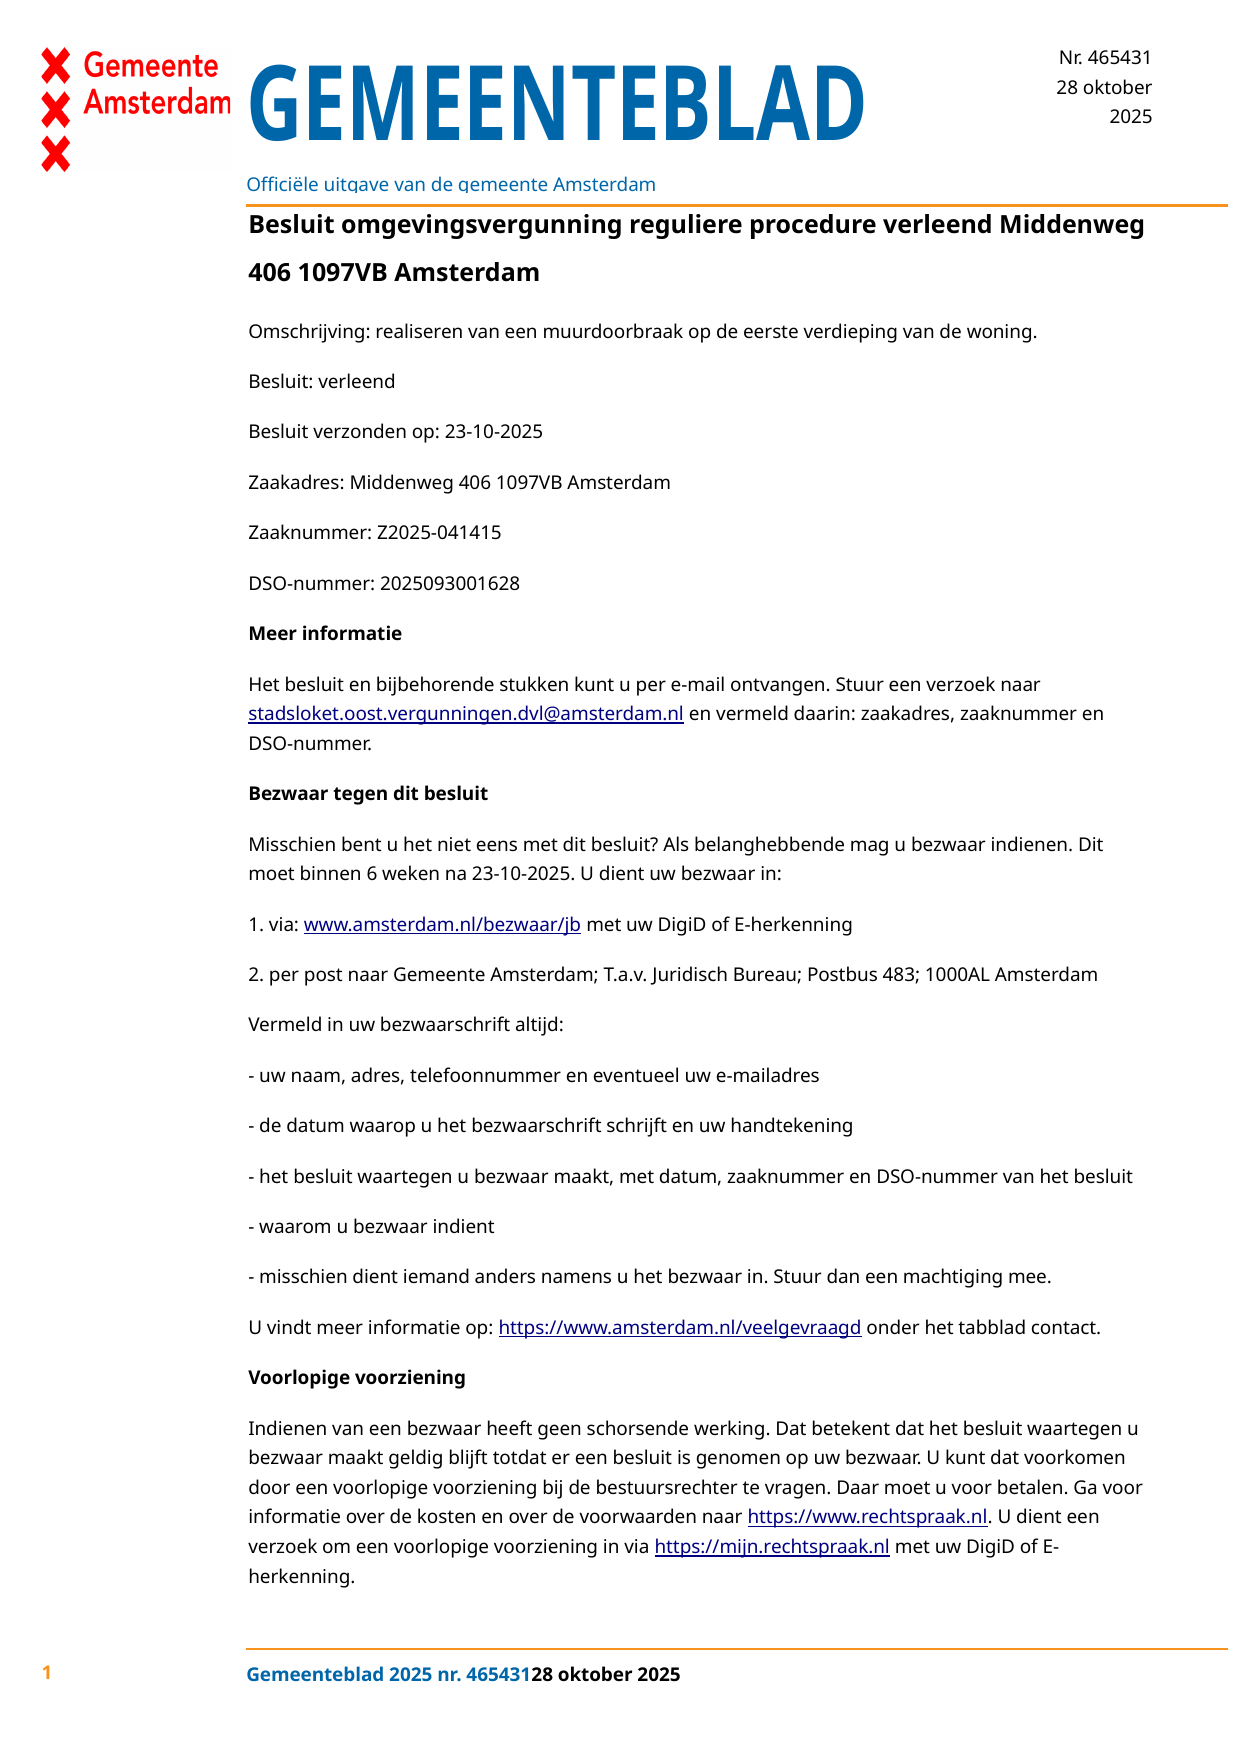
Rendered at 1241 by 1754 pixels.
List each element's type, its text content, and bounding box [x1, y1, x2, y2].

text Besluit: verleend [248, 368, 1152, 394]
text Zaakadres: Middenweg 406 1097VB Amsterdam [248, 469, 1152, 495]
text 1. via: www.amsterdam.nl/bezwaar/jb met uw DigiD of E-herkenning [248, 911, 1152, 937]
text - de datum waarop u het bezwaarschrift schrijft en uw handtekening [248, 1112, 1152, 1138]
text - uw naam, adres, telefoonnummer en eventueel uw e-mailadres [248, 1062, 1152, 1088]
text - het besluit waartegen u bezwaar maakt, met datum, zaaknummer en DSO-nummer van het besluit [248, 1163, 1152, 1189]
picture [41, 47, 231, 172]
text Voorlopige voorziening [248, 1364, 1152, 1390]
text Zaaknummer: Z2025-041415 [248, 519, 1152, 545]
text 2. per post naar Gemeente Amsterdam; T.a.v. Juridisch Bureau; Postbus 483; 1000AL Amsterdam [248, 961, 1152, 987]
text - waarom u bezwaar indient [248, 1213, 1152, 1239]
text Het besluit en bijbehorende stukken kunt u per e-mail ontvangen. Stuur een verzoek naar stadsloket.oost.vergunningen.dvl@amsterdam.nl en vermeld daarin: zaakadres, zaaknummer en DSO-nummer. [248, 671, 1152, 756]
text DSO-nummer: 2025093001628 [248, 570, 1152, 596]
text Besluit verzonden op: 23-10-2025 [248, 419, 1152, 444]
text Misschien bent u het niet eens met dit besluit? Als belanghebbende mag u bezwaar indienen. Dit moet binnen 6 weken na 23-10-2025. U dient uw bezwaar in: [248, 831, 1152, 886]
text Vermeld in uw bezwaarschrift altijd: [248, 1012, 1152, 1037]
text U vindt meer informatie op: https://www.amsterdam.nl/veelgevraagd onder het tabblad contact. [248, 1314, 1152, 1340]
text Omschrijving: realiseren van een muurdoorbraak op de eerste verdieping van de woning. [248, 318, 1152, 344]
text Besluit omgevingsvergunning reguliere procedure verleend Middenweg 406 1097VB Amsterdam [248, 207, 1152, 288]
text - misschien dient iemand anders namens u het bezwaar in. Stuur dan een machtiging mee. [248, 1264, 1152, 1289]
text Bezwaar tegen dit besluit [248, 780, 1152, 806]
text Meer informatie [248, 620, 1152, 646]
text Indienen van een bezwaar heeft geen schorsende werking. Dat betekent dat het besluit waartegen u bezwaar maakt geldig blijft totdat er een besluit is genomen op uw bezwaar. U kunt dat voorkomen door een voorlopige voorziening bij de bestuursrechter te vragen. Daar moet u voor betalen. Ga voor informatie over de kosten en over de voorwaarden naar https://www.rechtspraak.nl. U dient een verzoek om een voorlopige voorziening in via https://mijn.rechtspraak.nl met uw DigiD of E-herkenning. [248, 1415, 1152, 1589]
